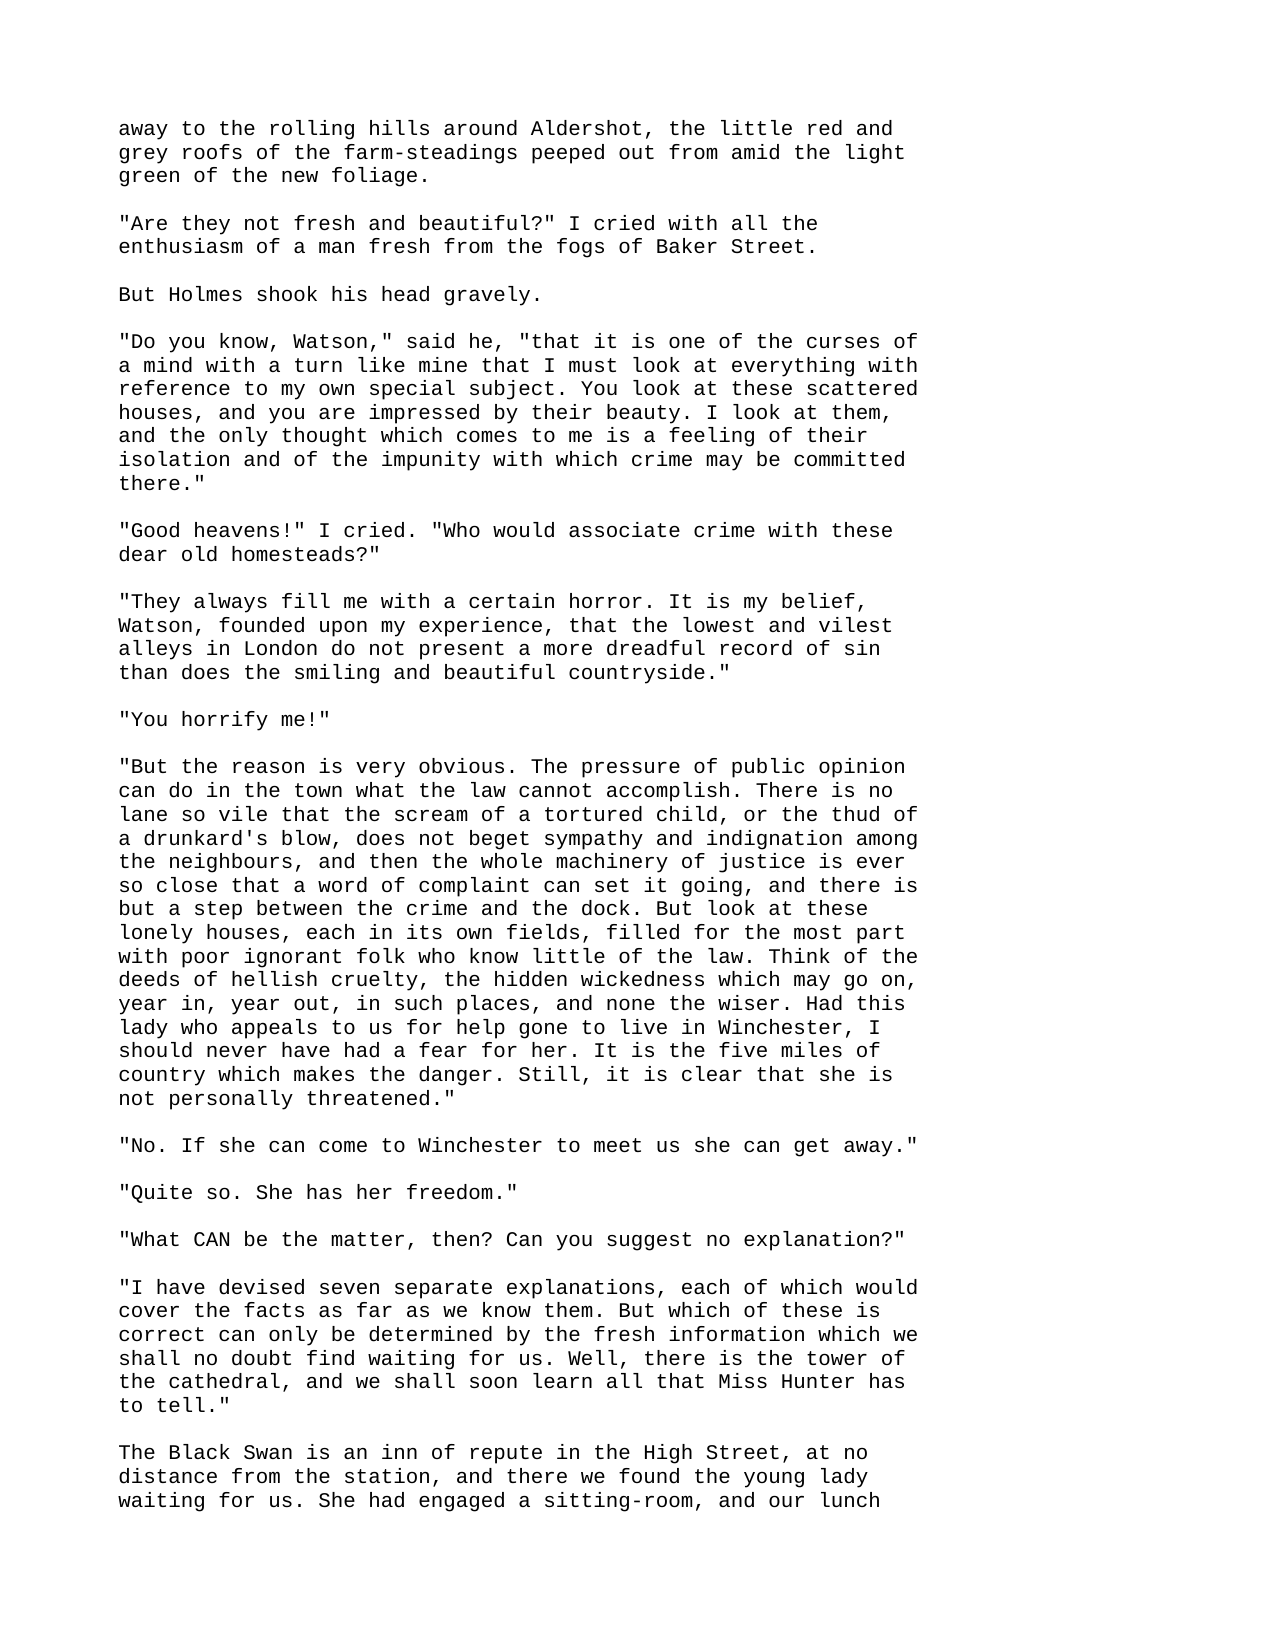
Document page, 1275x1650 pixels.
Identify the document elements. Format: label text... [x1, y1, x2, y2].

text lady who appeals to us for help gone to live in Winchester, I [118, 1017, 1157, 1040]
text But Holmes shook his head gravely. [118, 284, 1157, 307]
text The Black Swan is an inn of repute in the High Street, at no [118, 1442, 1157, 1466]
text deeds of hellish cruelty, the hidden wickedness which may go on, [118, 969, 1157, 993]
text shall no doubt find waiting for us. Well, there is the tower of [118, 1348, 1157, 1371]
text "I have devised seven separate explanations, each of which would [118, 1277, 1157, 1300]
text the neighbours, and then the whole machinery of justice is ever [118, 851, 1157, 875]
text a mind with a turn like mine that I must look at everything with [118, 354, 1157, 378]
text enthusiasm of a man fresh from the fogs of Baker Street. [118, 236, 1157, 260]
text alleys in London do not present a more dreadful record of sin [118, 638, 1157, 662]
text correct can only be determined by the fresh information which we [118, 1324, 1157, 1348]
text there." [118, 473, 1157, 496]
text green of the new foliage. [118, 165, 1157, 189]
text lane so vile that the scream of a tortured child, or the thud of [118, 804, 1157, 827]
text Watson, founded upon my experience, that the lowest and vilest [118, 615, 1157, 638]
text but a step between the crime and the dock. But look at these [118, 898, 1157, 922]
text "But the reason is very obvious. The pressure of public opinion [118, 757, 1157, 780]
text "Are they not fresh and beautiful?" I cried with all the [118, 213, 1157, 236]
text year in, year out, in such places, and none the wiser. Had this [118, 993, 1157, 1017]
text dear old homesteads?" [118, 544, 1157, 567]
text isolation and of the impunity with which crime may be committed [118, 449, 1157, 473]
text distance from the station, and there we found the young lady [118, 1466, 1157, 1489]
text "They always fill me with a certain horror. It is my belief, [118, 591, 1157, 615]
text the cathedral, and we shall soon learn all that Miss Hunter has [118, 1371, 1157, 1395]
text away to the rolling hills around Aldershot, the little red and [118, 118, 1157, 142]
text "What CAN be the matter, then? Can you suggest no explanation?" [118, 1229, 1157, 1253]
text not personally threatened." [118, 1088, 1157, 1111]
text than does the smiling and beautiful countryside." [118, 662, 1157, 686]
text reference to my own special subject. You look at these scattered [118, 378, 1157, 402]
text and the only thought which comes to me is a feeling of their [118, 426, 1157, 449]
text cover the facts as far as we know them. But which of these is [118, 1300, 1157, 1324]
text houses, and you are impressed by their beauty. I look at them, [118, 402, 1157, 426]
text so close that a word of complaint can set it going, and there is [118, 875, 1157, 898]
text "Quite so. She has her freedom." [118, 1182, 1157, 1206]
text can do in the town what the law cannot accomplish. There is no [118, 780, 1157, 804]
text a drunkard's blow, does not beget sympathy and indignation among [118, 827, 1157, 851]
text grey roofs of the farm-steadings peeped out from amid the light [118, 142, 1157, 165]
text waiting for us. She had engaged a sitting-room, and our lunch [118, 1489, 1157, 1513]
text lonely houses, each in its own fields, filled for the most part [118, 922, 1157, 946]
text should never have had a fear for her. It is the five miles of [118, 1040, 1157, 1064]
text country which makes the danger. Still, it is clear that she is [118, 1064, 1157, 1088]
text "No. If she can come to Winchester to meet us she can get away." [118, 1135, 1157, 1158]
text "Good heavens!" I cried. "Who would associate crime with these [118, 520, 1157, 544]
text with poor ignorant folk who know little of the law. Think of the [118, 946, 1157, 969]
text "You horrify me!" [118, 709, 1157, 733]
text to tell." [118, 1395, 1157, 1419]
text "Do you know, Watson," said he, "that it is one of the curses of [118, 331, 1157, 354]
